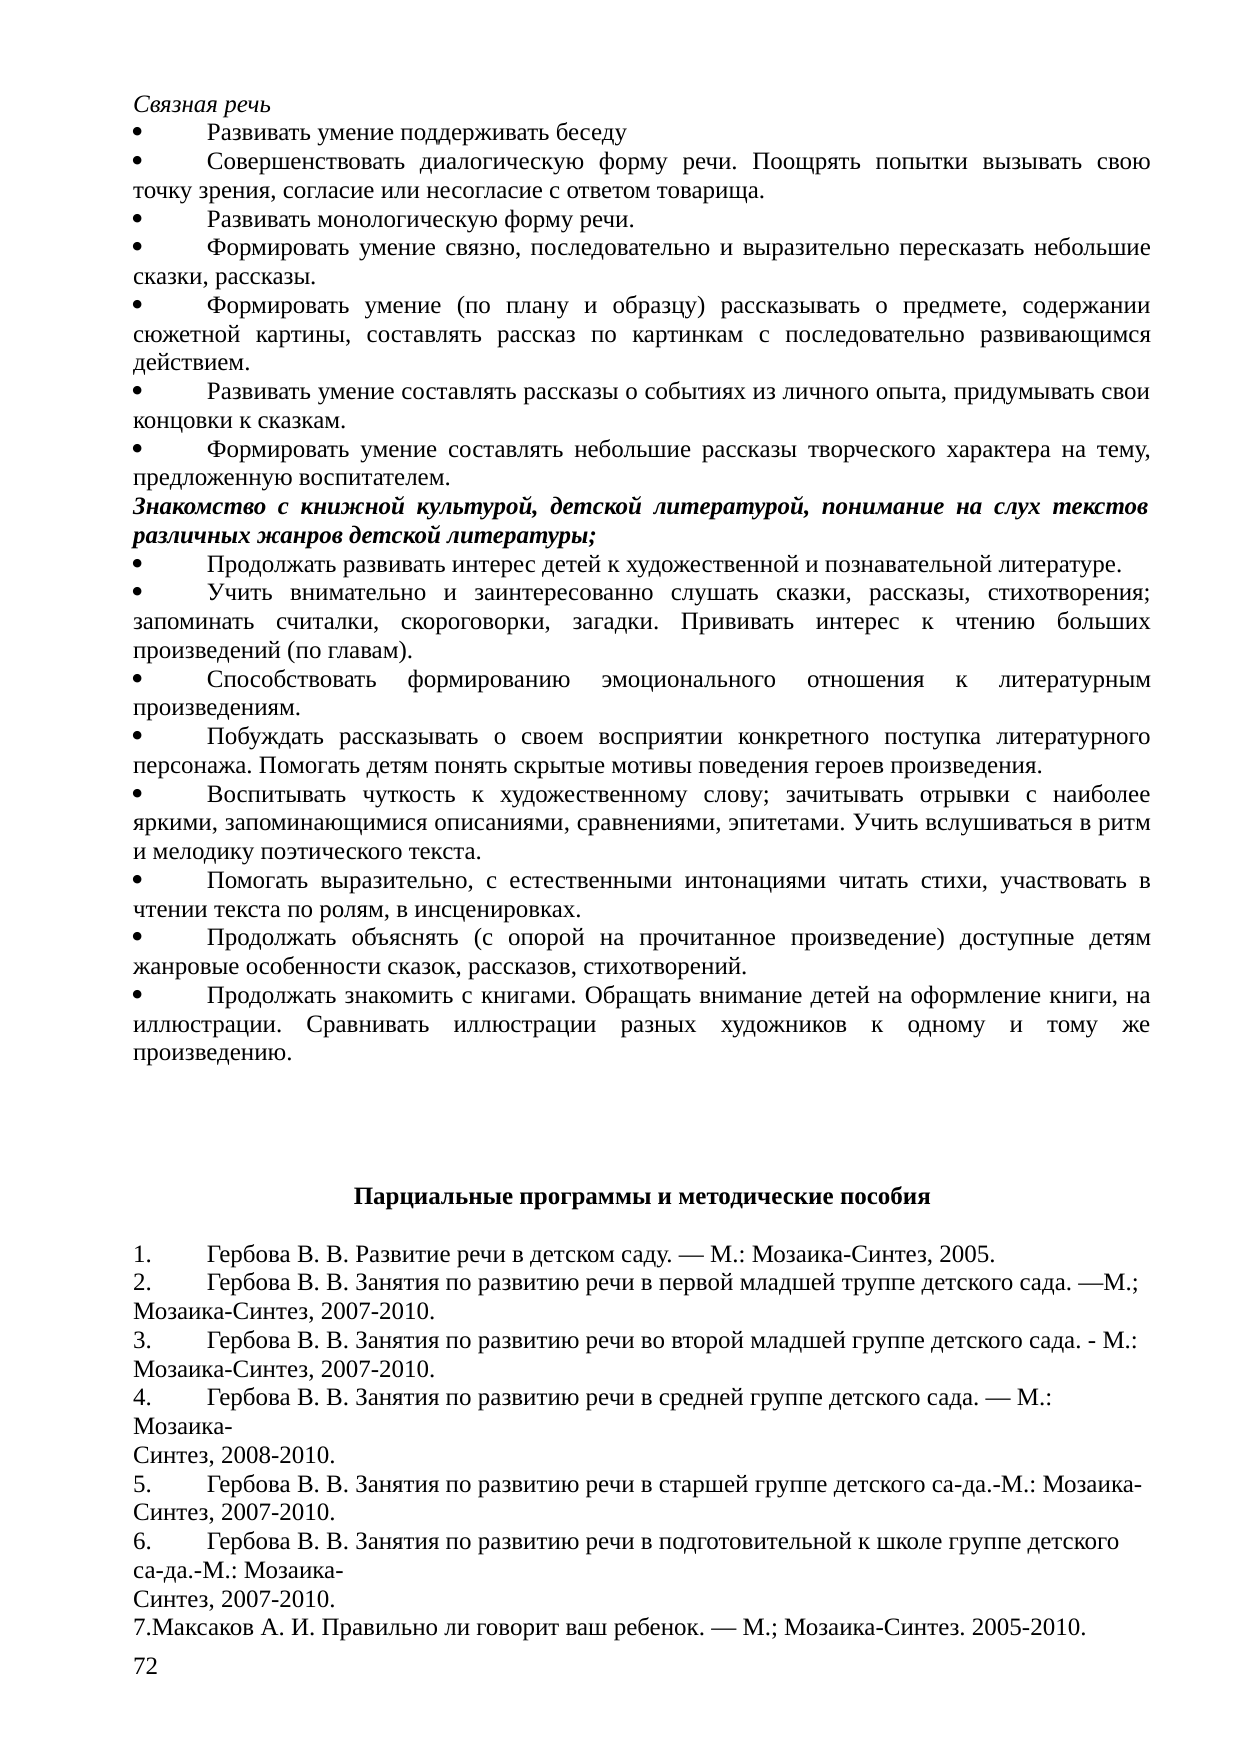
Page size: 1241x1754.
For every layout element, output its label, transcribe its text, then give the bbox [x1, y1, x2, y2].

text Знакомство с книжной культурой, детской литературой, понимание на слух текстов различных жанров детской литературы; [133, 491, 1152, 549]
list Синтез, 2007-2010. [133, 1497, 1152, 1526]
list Продолжать объяснять (с опорой на прочитанное произведение) доступные детям жанровые особенности сказок, рассказов, стихотворений. [133, 922, 1152, 980]
text Связная речь [133, 89, 1152, 117]
list Продолжать развивать интерес детей к художественной и познавательной литературе. [133, 549, 1152, 577]
list Гербова В. В. Развитие речи в детском саду. — М.: Мозаика-Синтез, 2005. [133, 1239, 1152, 1267]
list Развивать умение поддерживать беседу [133, 117, 1152, 146]
list Способствовать формированию эмоционального отношения к литературным произведениям. [133, 664, 1152, 721]
list Гербова В. В. Занятия по развитию речи в старшей группе детского са-да.-М.: Мозаика- [133, 1469, 1152, 1497]
list Синтез, 2007-2010. [133, 1584, 1152, 1612]
list Синтез, 2008-2010. [133, 1440, 1152, 1469]
list Формировать умение составлять небольшие рассказы творческого характера на тему, предложенную воспитателем. [133, 434, 1152, 491]
list Мозаика-Синтез, 2007-2010. [133, 1354, 1152, 1382]
list Гербова В. В. Занятия по развитию речи в средней группе детского сада. — М.: Мозаика- [133, 1382, 1152, 1440]
text 6. Гербова В. В. Занятия по развитию речи в подготовительной к школе группе детского са-да.-М.: Мозаика- [133, 1526, 1152, 1584]
list 7.Максаков А. И. Правильно ли говорит ваш ребенок. — М.; Мозаика-Синтез. 2005-2010. [133, 1612, 1152, 1641]
list Продолжать знакомить с книгами. Обращать внимание детей на оформление книги, на иллюстрации. Сравнивать иллюстрации разных художников к одному и тому же произведению. [133, 980, 1152, 1066]
list Гербова В. В. Занятия по развитию речи во второй младшей группе детского сада. - М.: [133, 1325, 1152, 1354]
list Развивать умение составлять рассказы о событиях из личного опыта, придумывать свои концовки к сказкам. [133, 376, 1152, 434]
list Формировать умение (по плану и образцу) рассказывать о предмете, содержании сюжетной картины, составлять рассказ по картинкам с последовательно развивающимся действием. [133, 290, 1152, 376]
list Формировать умение связно, последовательно и выразительно пересказать небольшие сказки, рассказы. [133, 232, 1152, 290]
list Гербова В. В. Занятия по развитию речи в первой младшей труппе детского сада. —М.; [133, 1267, 1152, 1296]
list Учить внимательно и заинтересованно слушать сказки, рассказы, стихотворения; запоминать считалки, скороговорки, загадки. Прививать интерес к чтению больших произведений (по главам). [133, 577, 1152, 664]
list Побуждать рассказывать о своем восприятии конкретного поступка литературного персонажа. Помогать детям понять скрытые мотивы поведения героев произведения. [133, 721, 1152, 779]
list Воспитывать чуткость к художественному слову; зачитывать отрывки с наиболее яркими, запоминающимися описаниями, сравнениями, эпитетами. Учить вслушиваться в ритм и мелодику поэтического текста. [133, 779, 1152, 865]
list Помогать выразительно, с естественными интонациями читать стихи, участвовать в чтении текста по ролям, в инсценировках. [133, 865, 1152, 922]
text Парциальные программы и методические пособия [133, 1181, 1152, 1210]
list Совершенствовать диалогическую форму речи. Поощрять попытки вызывать свою точку зрения, согласие или несогласие с ответом товарища. [133, 146, 1152, 204]
list Развивать монологическую форму речи. [133, 204, 1152, 232]
list Мозаика-Синтез, 2007-2010. [133, 1296, 1152, 1325]
